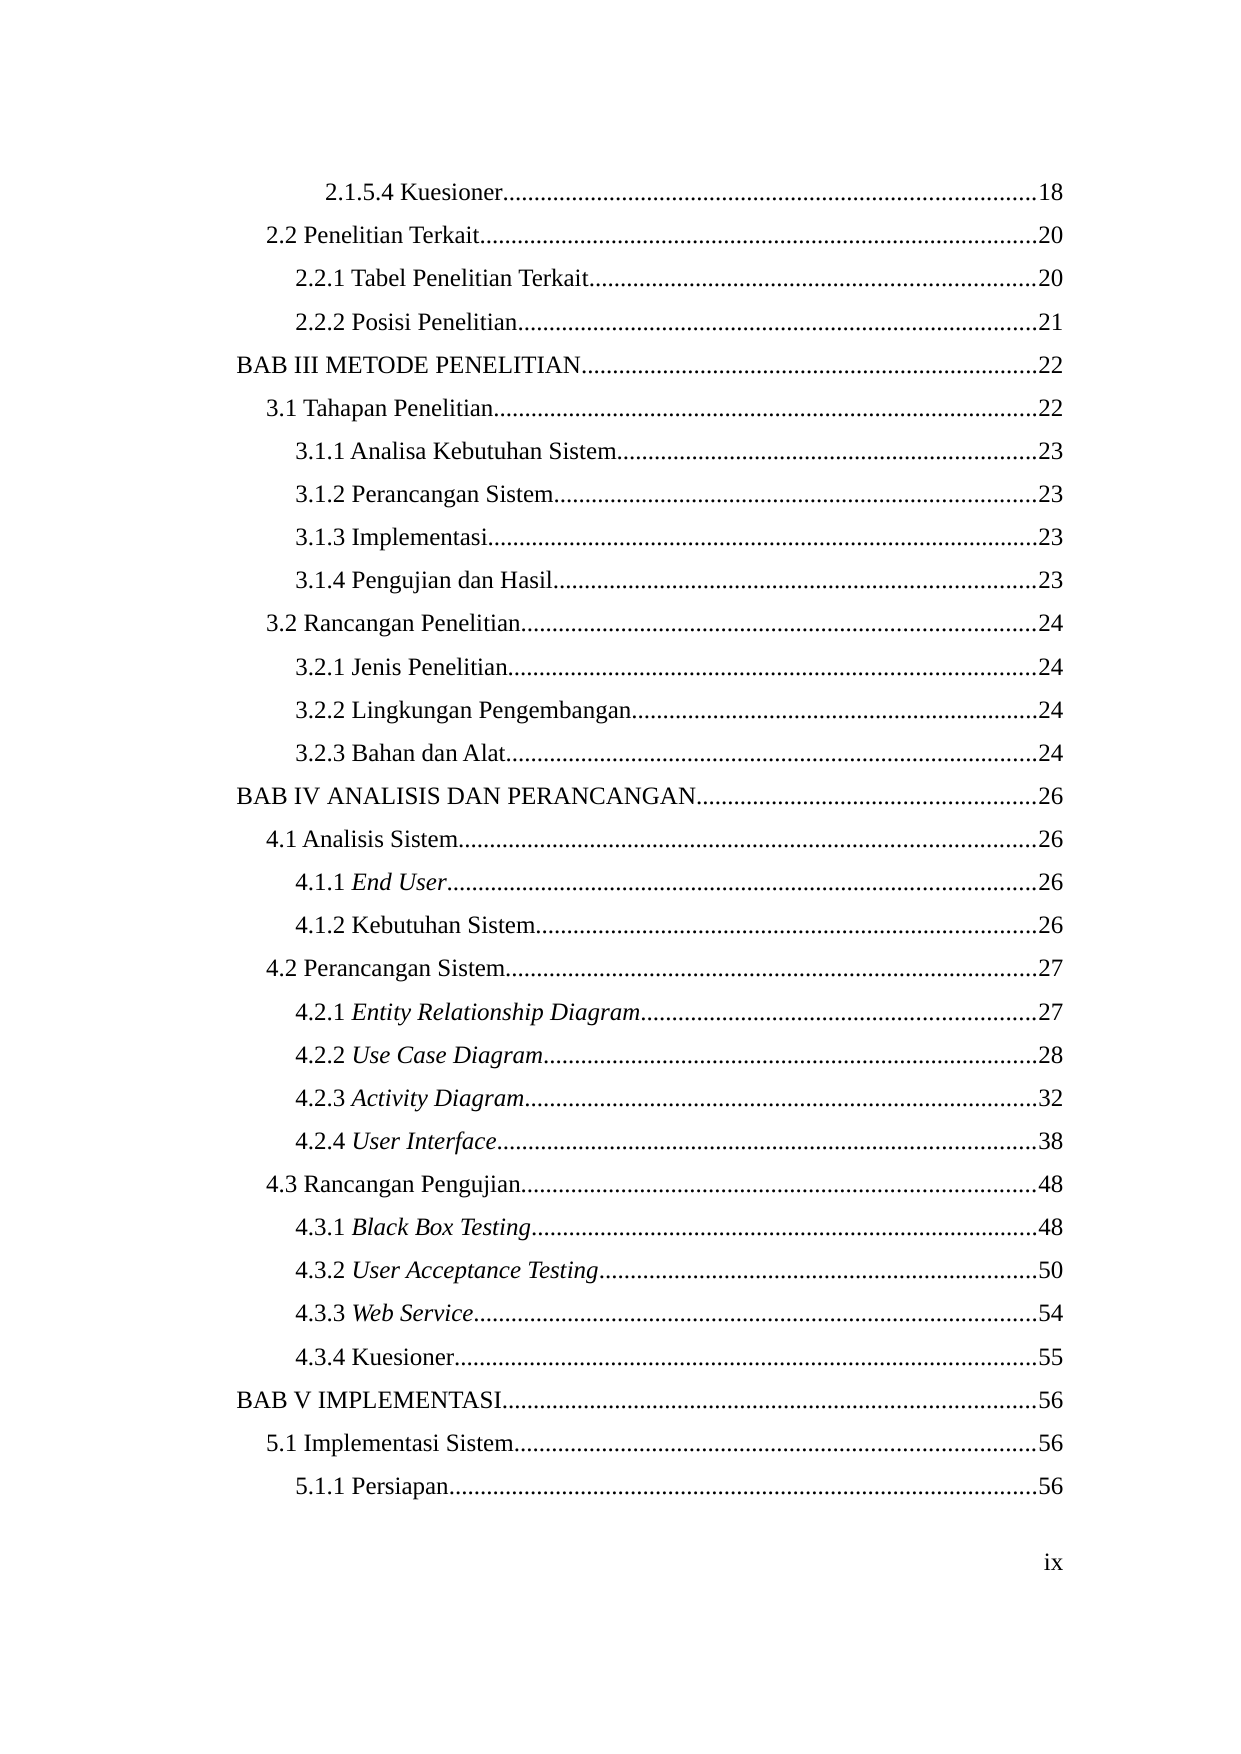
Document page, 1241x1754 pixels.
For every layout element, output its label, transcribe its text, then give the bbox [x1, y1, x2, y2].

text 4.1.2 Kebutuhan Sistem 26 [295, 910, 1063, 939]
text 3.1.1 Analisa Kebutuhan Sistem 23 [295, 436, 1063, 465]
text 5.1 Implementasi Sistem 56 [266, 1428, 1063, 1457]
text 3.2.3 Bahan dan Alat 24 [295, 738, 1063, 767]
text 3.2 Rancangan Penelitian 24 [266, 608, 1063, 637]
text 3.1.3 Implementasi 23 [295, 522, 1063, 551]
text 3.1 Tahapan Penelitian 22 [266, 393, 1063, 422]
text 4.3.2 User Acceptance Testing 50 [295, 1255, 1063, 1284]
text 4.2.3 Activity Diagram 32 [295, 1083, 1063, 1112]
text BAB IV ANALISIS DAN PERANCANGAN 26 [236, 781, 1063, 810]
text 4.3.3 Web Service 54 [295, 1298, 1063, 1327]
text 5.1.1 Persiapan 56 [295, 1471, 1063, 1500]
text 3.1.2 Perancangan Sistem 23 [295, 479, 1063, 508]
text 2.2.2 Posisi Penelitian 21 [295, 307, 1063, 335]
text 4.1.1 End User 26 [295, 867, 1063, 896]
text 4.2.2 Use Case Diagram 28 [295, 1040, 1063, 1068]
text BAB III METODE PENELITIAN 22 [236, 350, 1063, 378]
text 2.2.1 Tabel Penelitian Terkait 20 [295, 263, 1063, 292]
text 4.3 Rancangan Pengujian 48 [266, 1169, 1063, 1198]
text 4.2.1 Entity Relationship Diagram 27 [295, 997, 1063, 1025]
text 2.2 Penelitian Terkait 20 [266, 220, 1063, 249]
text BAB V IMPLEMENTASI 56 [236, 1385, 1063, 1413]
text 4.1 Analisis Sistem 26 [266, 824, 1063, 853]
text 3.2.1 Jenis Penelitian 24 [295, 652, 1063, 680]
text 4.2.4 User Interface 38 [295, 1126, 1063, 1155]
text 3.1.4 Pengujian dan Hasil 23 [295, 565, 1063, 594]
text 4.3.1 Black Box Testing 48 [295, 1212, 1063, 1241]
text 4.2 Perancangan Sistem 27 [266, 953, 1063, 982]
text 3.2.2 Lingkungan Pengembangan 24 [295, 695, 1063, 723]
text 2.1.5.4 Kuesioner 18 [325, 177, 1063, 206]
text 4.3.4 Kuesioner 55 [295, 1342, 1063, 1370]
